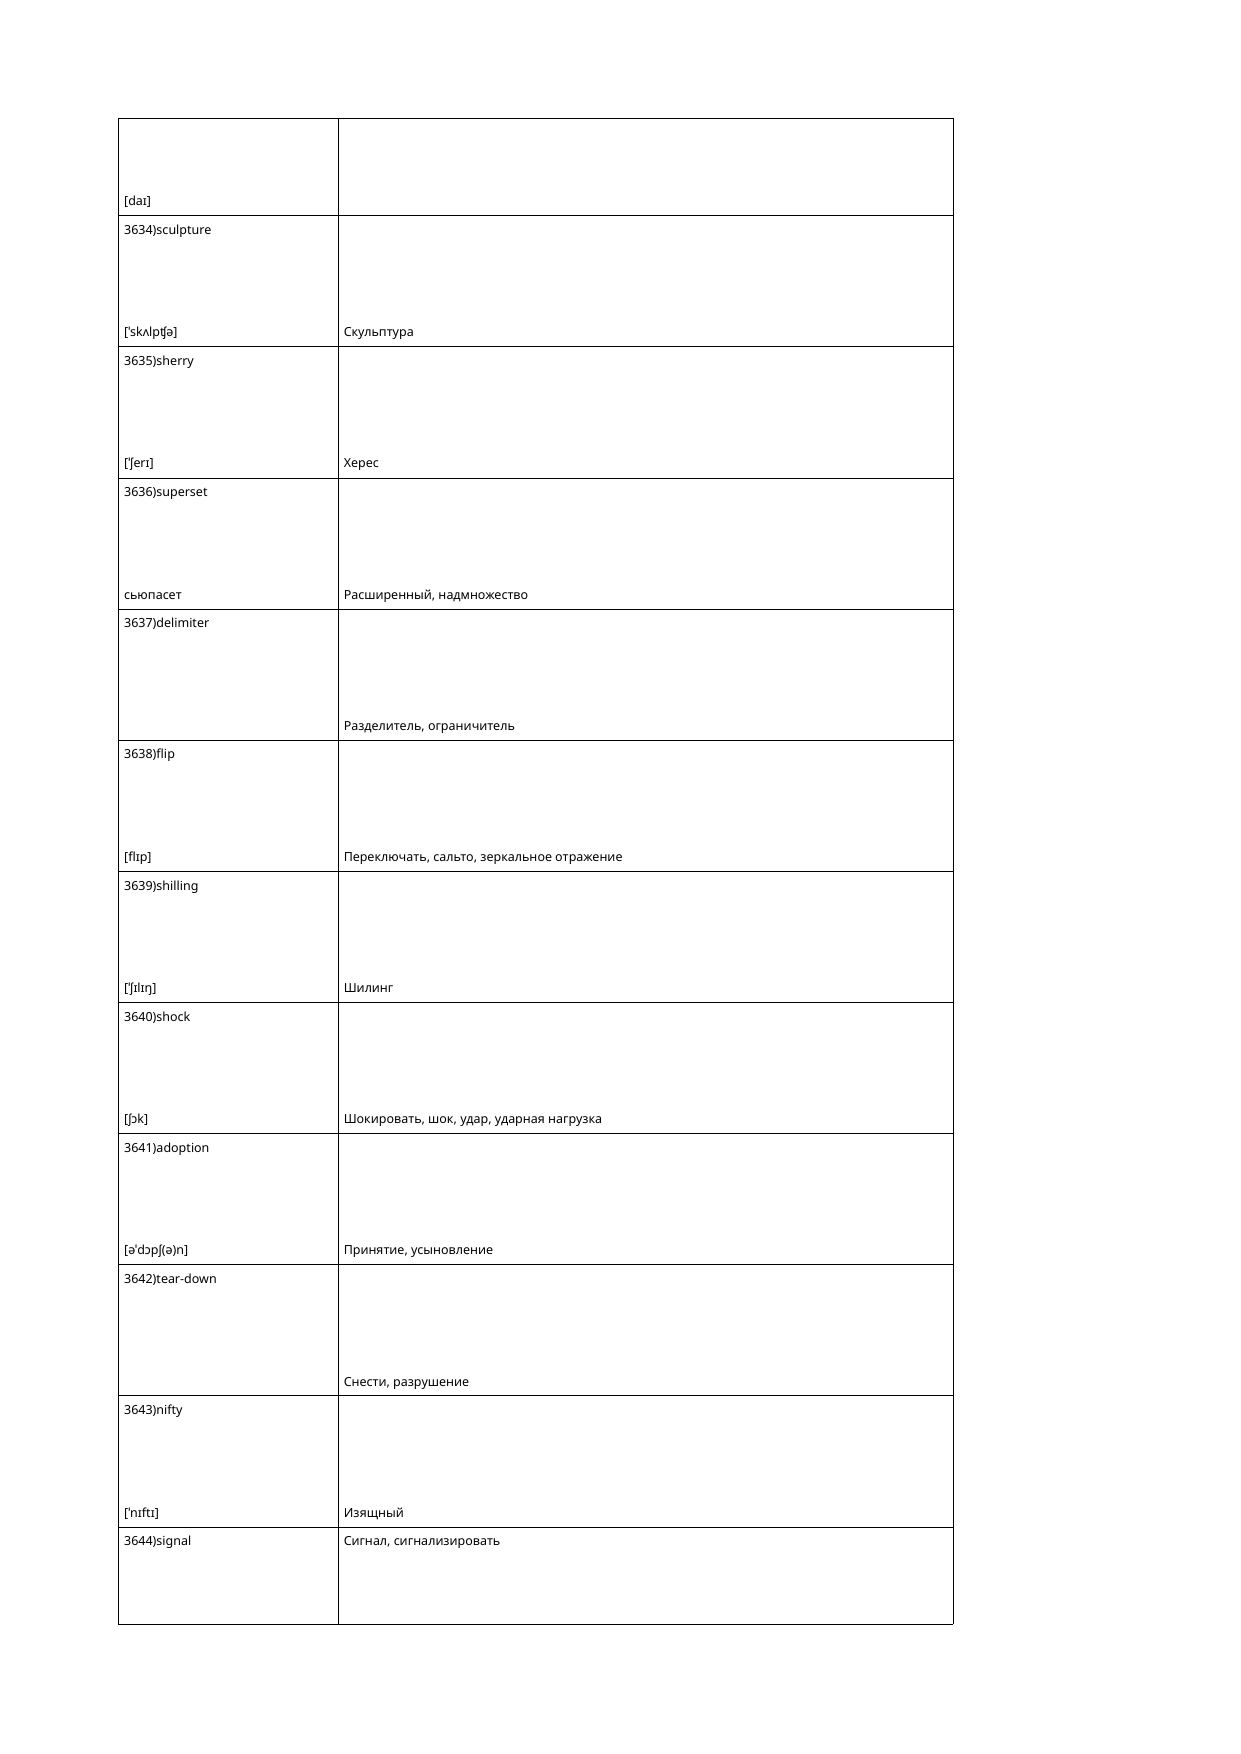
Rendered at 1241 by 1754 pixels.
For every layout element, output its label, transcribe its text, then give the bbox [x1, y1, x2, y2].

table_cell Херес [339, 347, 953, 477]
table_cell Изящный [339, 1396, 953, 1527]
table_cell 3634)sculpture [ˈskʌlpʧə] [119, 216, 338, 346]
table_cell 3644)signal [119, 1528, 338, 1623]
table_cell 3638)flip [flɪp] [119, 741, 338, 871]
table_cell Шокировать, шок, удар, ударная нагрузка [339, 1003, 953, 1133]
table_cell 3643)nifty [ˈnɪftɪ] [119, 1396, 338, 1527]
table_cell 3637)delimiter [119, 610, 338, 740]
table_cell Разделитель, ограничитель [339, 610, 953, 740]
table_cell 3642)tear-down [119, 1265, 338, 1395]
table_cell Шилинг [339, 872, 953, 1002]
table_cell Сигнал, сигнализировать [339, 1528, 953, 1623]
table_cell Скульптура [339, 216, 953, 346]
table_cell [daɪ] [119, 119, 338, 215]
table_cell 3635)sherry [ˈʃerɪ] [119, 347, 338, 477]
table_cell Принятие, усыновление [339, 1134, 953, 1264]
table_cell [339, 119, 953, 215]
table_cell Снести, разрушение [339, 1265, 953, 1395]
table_cell 3641)adoption [əˈdɔpʃ(ə)n] [119, 1134, 338, 1264]
table_cell 3636)superset сьюпасет [119, 479, 338, 608]
table_cell 3639)shilling [ˈʃɪlɪŋ] [119, 872, 338, 1002]
table_cell Переключать, сальто, зеркальное отражение [339, 741, 953, 871]
table_cell 3640)shock [ʃɔk] [119, 1003, 338, 1133]
table_cell Расширенный, надмножество [339, 479, 953, 608]
